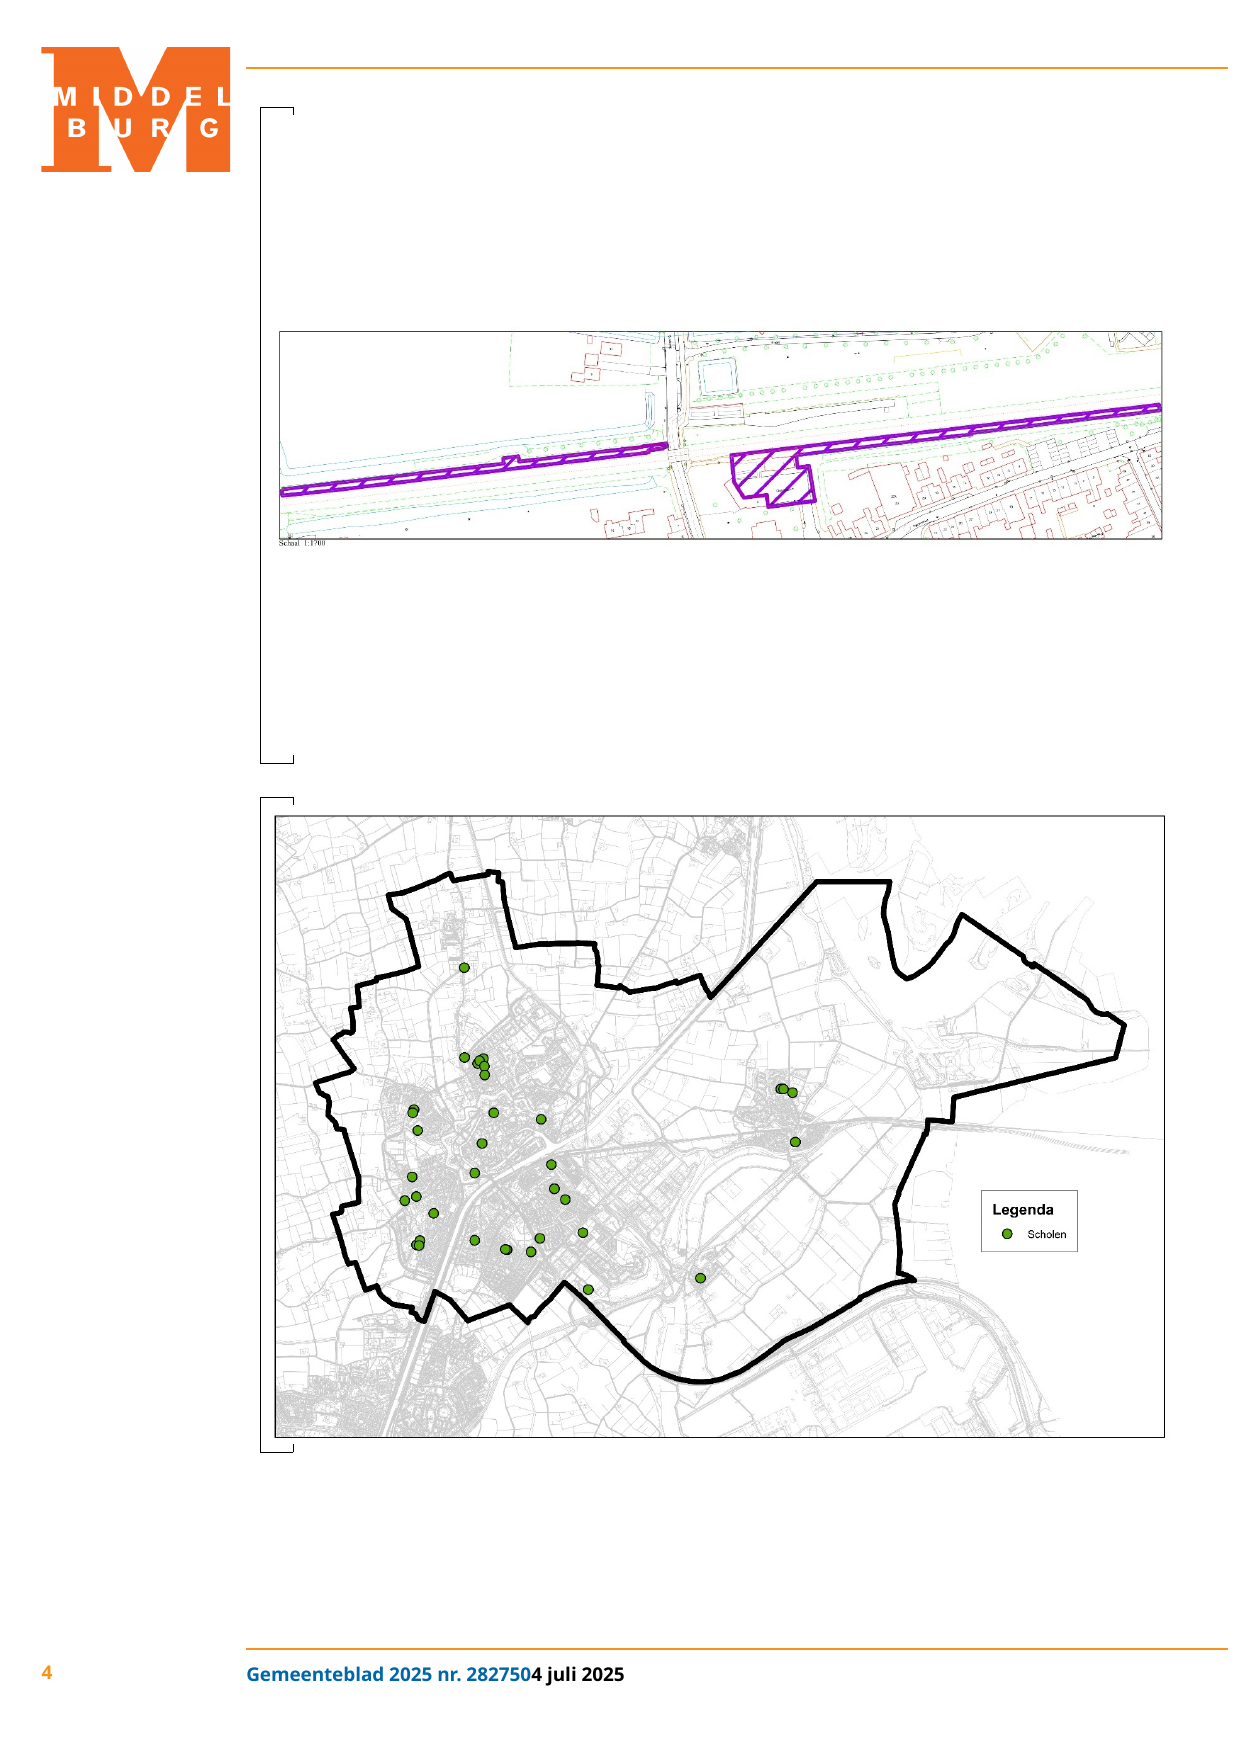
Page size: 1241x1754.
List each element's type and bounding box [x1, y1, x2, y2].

picture [268, 115, 1173, 755]
picture [268, 805, 1173, 1444]
picture [41, 47, 231, 172]
